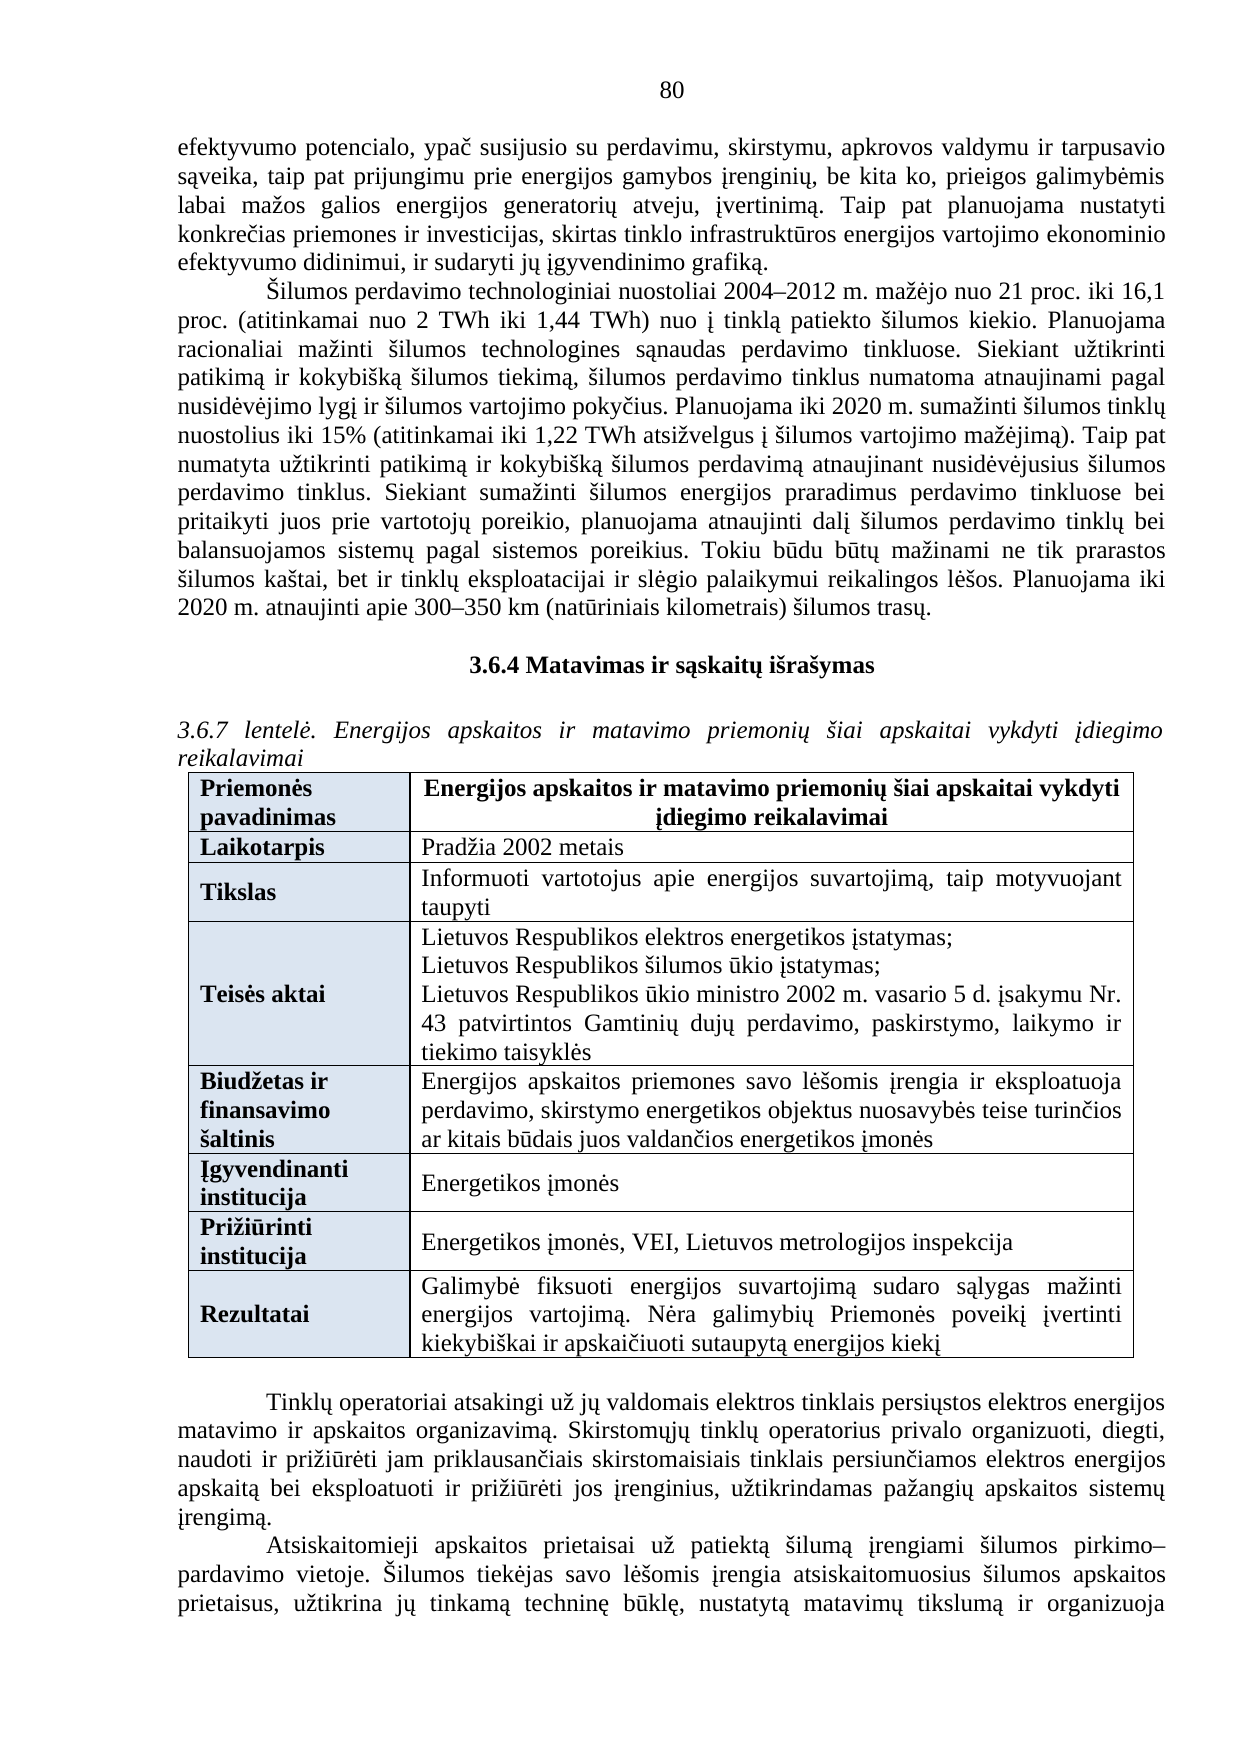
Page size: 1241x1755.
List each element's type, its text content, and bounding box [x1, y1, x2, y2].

table_cell Galimybė fiksuoti energijos suvartojimą sudaro sąlygas mažinti energijos vartojimą. Nėra galimybių Priemonės poveikį įvertinti kiekybiškai ir apskaičiuoti sutaupytą energijos kiekį [411, 1271, 1133, 1357]
table_header Energijos apskaitos ir matavimo priemonių šiai apskaitai vykdyti įdiegimo reikalavimai [411, 773, 1133, 831]
table_cell Pradžia 2002 metais [411, 832, 1133, 862]
table_cell Informuoti vartotojus apie energijos suvartojimą, taip motyvuojant taupyti [411, 863, 1133, 921]
table_cell Lietuvos Respublikos elektros energetikos įstatymas; Lietuvos Respublikos šilumos ūkio įstatymas; Lietuvos Respublikos ūkio ministro 2002 m. vasario 5 d. įsakymu Nr. 43 patvirtintos Gamtinių dujų perdavimo, paskirstymo, laikymo ir tiekimo taisyklės [411, 922, 1133, 1065]
table_cell Biudžetas ir finansavimo šaltinis [189, 1066, 409, 1153]
text efektyvumo potencialo, ypač susijusio su perdavimu, skirstymu, apkrovos valdymu ir tarpusavio sąveika, taip pat prijungimu prie energijos gamybos įrenginių, be kita ko, prieigos galimybėmis labai mažos galios energijos generatorių atveju, įvertinimą. Taip pat planuojama nustatyti konkrečias priemones ir investicijas, skirtas tinklo infrastruktūros energijos vartojimo ekonominio efektyvumo didinimui, ir sudaryti jų įgyvendinimo grafiką. [177, 132, 1166, 276]
table_cell Energijos apskaitos priemones savo lėšomis įrengia ir eksploatuoja perdavimo, skirstymo energetikos objektus nuosavybės teise turinčios ar kitais būdais juos valdančios energetikos įmonės [411, 1066, 1133, 1153]
table_cell Energetikos įmonės [411, 1154, 1133, 1211]
text Tinklų operatoriai atsakingi už jų valdomais elektros tinklais persiųstos elektros energijos matavimo ir apskaitos organizavimą. Skirstomųjų tinklų operatorius privalo organizuoti, diegti, naudoti ir prižiūrėti jam priklausančiais skirstomaisiais tinklais persiunčiamos elektros energijos apskaitą bei eksploatuoti ir prižiūrėti jos įrenginius, užtikrindamas pažangių apskaitos sistemų įrengimą. [177, 1387, 1166, 1531]
table_header Priemonės pavadinimas [189, 773, 409, 831]
text Šilumos perdavimo technologiniai nuostoliai 2004–2012 m. mažėjo nuo 21 proc. iki 16,1 proc. (atitinkamai nuo 2 TWh iki 1,44 TWh) nuo į tinklą patiekto šilumos kiekio. Planuojama racionaliai mažinti šilumos technologines sąnaudas perdavimo tinkluose. Siekiant užtikrinti patikimą ir kokybišką šilumos tiekimą, šilumos perdavimo tinklus numatoma atnaujinami pagal nusidėvėjimo lygį ir šilumos vartojimo pokyčius. Planuojama iki 2020 m. sumažinti šilumos tinklų nuostolius iki 15% (atitinkamai iki 1,22 TWh atsižvelgus į šilumos vartojimo mažėjimą). Taip pat numatyta užtikrinti patikimą ir kokybišką šilumos perdavimą atnaujinant nusidėvėjusius šilumos perdavimo tinklus. Siekiant sumažinti šilumos energijos praradimus perdavimo tinkluose bei pritaikyti juos prie vartotojų poreikio, planuojama atnaujinti dalį šilumos perdavimo tinklų bei balansuojamos sistemų pagal sistemos poreikius. Tokiu būdu būtų mažinami ne tik prarastos šilumos kaštai, bet ir tinklų eksploatacijai ir slėgio palaikymui reikalingos lėšos. Planuojama iki 2020 m. atnaujinti apie 300–350 km (natūriniais kilometrais) šilumos trasų. [177, 276, 1166, 621]
table_cell Energetikos įmonės, VEI, Lietuvos metrologijos inspekcija [411, 1212, 1133, 1270]
table_cell Įgyvendinanti institucija [189, 1154, 409, 1211]
table_cell Prižiūrinti institucija [189, 1212, 409, 1270]
table_cell Rezultatai [189, 1271, 409, 1357]
text Atsiskaitomieji apskaitos prietaisai už patiektą šilumą įrengiami šilumos pirkimo–pardavimo vietoje. Šilumos tiekėjas savo lėšomis įrengia atsiskaitomuosius šilumos apskaitos prietaisus, užtikrina jų tinkamą techninę būklę, nustatytą matavimų tikslumą ir organizuoja [177, 1531, 1166, 1617]
table_cell Laikotarpis [189, 832, 409, 862]
table_cell Teisės aktai [189, 922, 409, 1065]
table_cell Tikslas [189, 863, 409, 921]
text 3.6.7 lentelė. Energijos apskaitos ir matavimo priemonių šiai apskaitai vykdyti įdiegimo reikalavimai [177, 715, 1166, 772]
text 3.6.4 Matavimas ir sąskaitų išrašymas [177, 650, 1166, 679]
